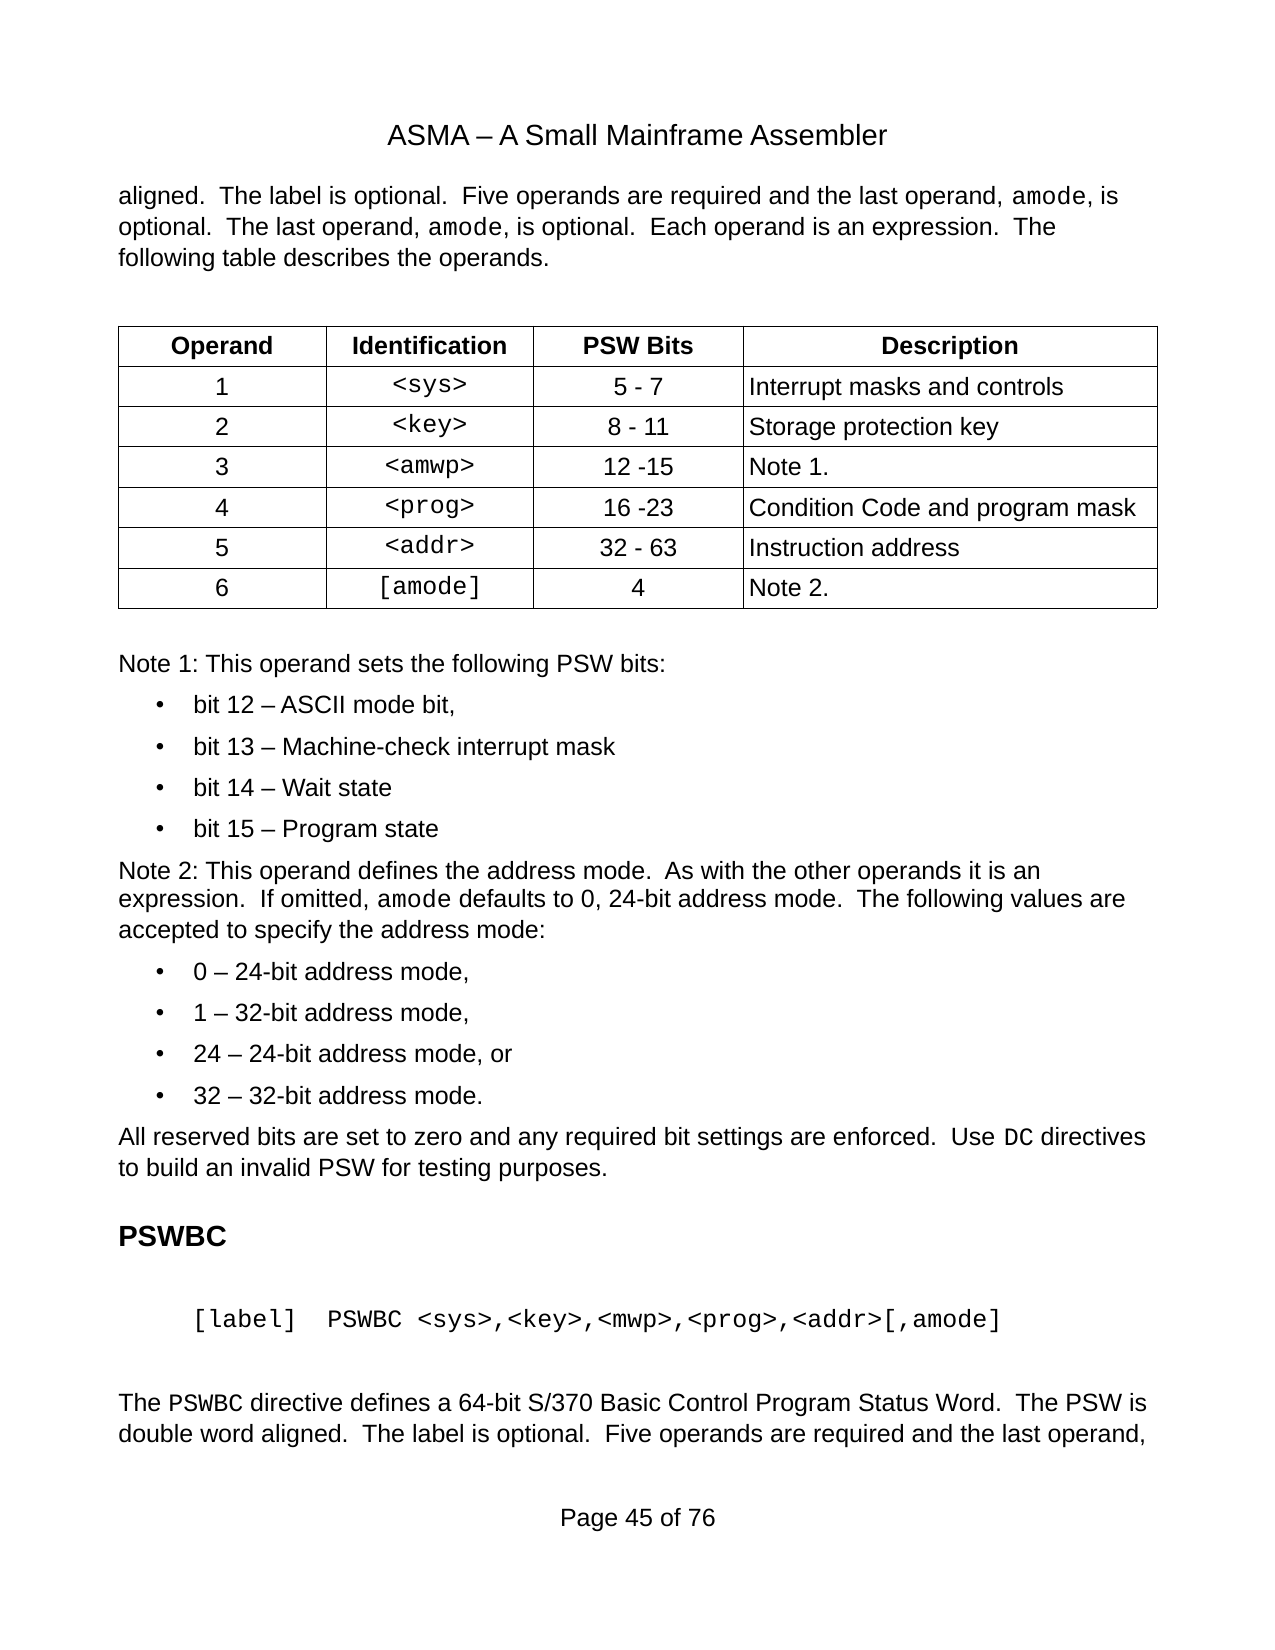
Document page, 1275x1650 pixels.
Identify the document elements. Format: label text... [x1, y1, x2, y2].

text All reserved bits are set to zero and any required bit settings are enforced. Use DC directives to build an invalid PSW for testing purposes. [118, 1122, 1157, 1182]
table_cell 3 [119, 447, 326, 487]
table_cell Interrupt masks and controls [744, 367, 1157, 406]
list bit 12 – ASCII mode bit, [156, 690, 1157, 719]
table_cell <prog> [327, 488, 533, 527]
table_cell Condition Code and program mask [744, 488, 1157, 527]
table_cell <key> [327, 407, 533, 446]
table_cell Note 2. [744, 569, 1157, 608]
text aligned. The label is optional. Five operands are required and the last operand, amode, is optional. The last operand, amode, is optional. Each operand is an expression. The following table describes the operands. [118, 181, 1157, 272]
table_cell 5 [119, 528, 326, 567]
table_cell <addr> [327, 528, 533, 567]
table_cell 2 [119, 407, 326, 446]
list bit 15 – Program state [156, 814, 1157, 843]
table_header Identification [327, 327, 533, 366]
list 1 – 32-bit address mode, [156, 998, 1157, 1027]
table_cell Storage protection key [744, 407, 1157, 446]
table_cell 16 -23 [534, 488, 743, 527]
list 0 – 24-bit address mode, [156, 957, 1157, 986]
text The PSWBC directive defines a 64-bit S/370 Basic Control Program Status Word. The PSW is double word aligned. The label is optional. Five operands are required and the last operand, [118, 1388, 1157, 1448]
table_header Operand [119, 327, 326, 366]
text [label] PSWBC <sys>,<key>,<mwp>,<prog>,<addr>[,amode] [192, 1307, 1157, 1335]
table_cell <sys> [327, 367, 533, 406]
table_cell 4 [119, 488, 326, 527]
table_cell 12 -15 [534, 447, 743, 487]
table_header PSW Bits [534, 327, 743, 366]
text Note 1: This operand sets the following PSW bits: [118, 649, 1157, 678]
text Note 2: This operand defines the address mode. As with the other operands it is an expression. If omitted, amode defaults to 0, 24-bit address mode. The following values are accepted to specify the address mode: [118, 856, 1157, 944]
table_cell 1 [119, 367, 326, 406]
table_header Description [744, 327, 1157, 366]
table_cell Instruction address [744, 528, 1157, 567]
list 32 – 32-bit address mode. [156, 1081, 1157, 1109]
list 24 – 24-bit address mode, or [156, 1039, 1157, 1068]
table_cell 6 [119, 569, 326, 608]
table_cell [amode] [327, 569, 533, 608]
table_cell <amwp> [327, 447, 533, 487]
table_cell Note 1. [744, 447, 1157, 487]
table_cell 32 - 63 [534, 528, 743, 567]
subtitle PSWBC [118, 1219, 1157, 1253]
list bit 14 – Wait state [156, 773, 1157, 802]
list bit 13 – Machine-check interrupt mask [156, 732, 1157, 761]
table_cell 8 - 11 [534, 407, 743, 446]
table_cell 4 [534, 569, 743, 608]
table_cell 5 - 7 [534, 367, 743, 406]
